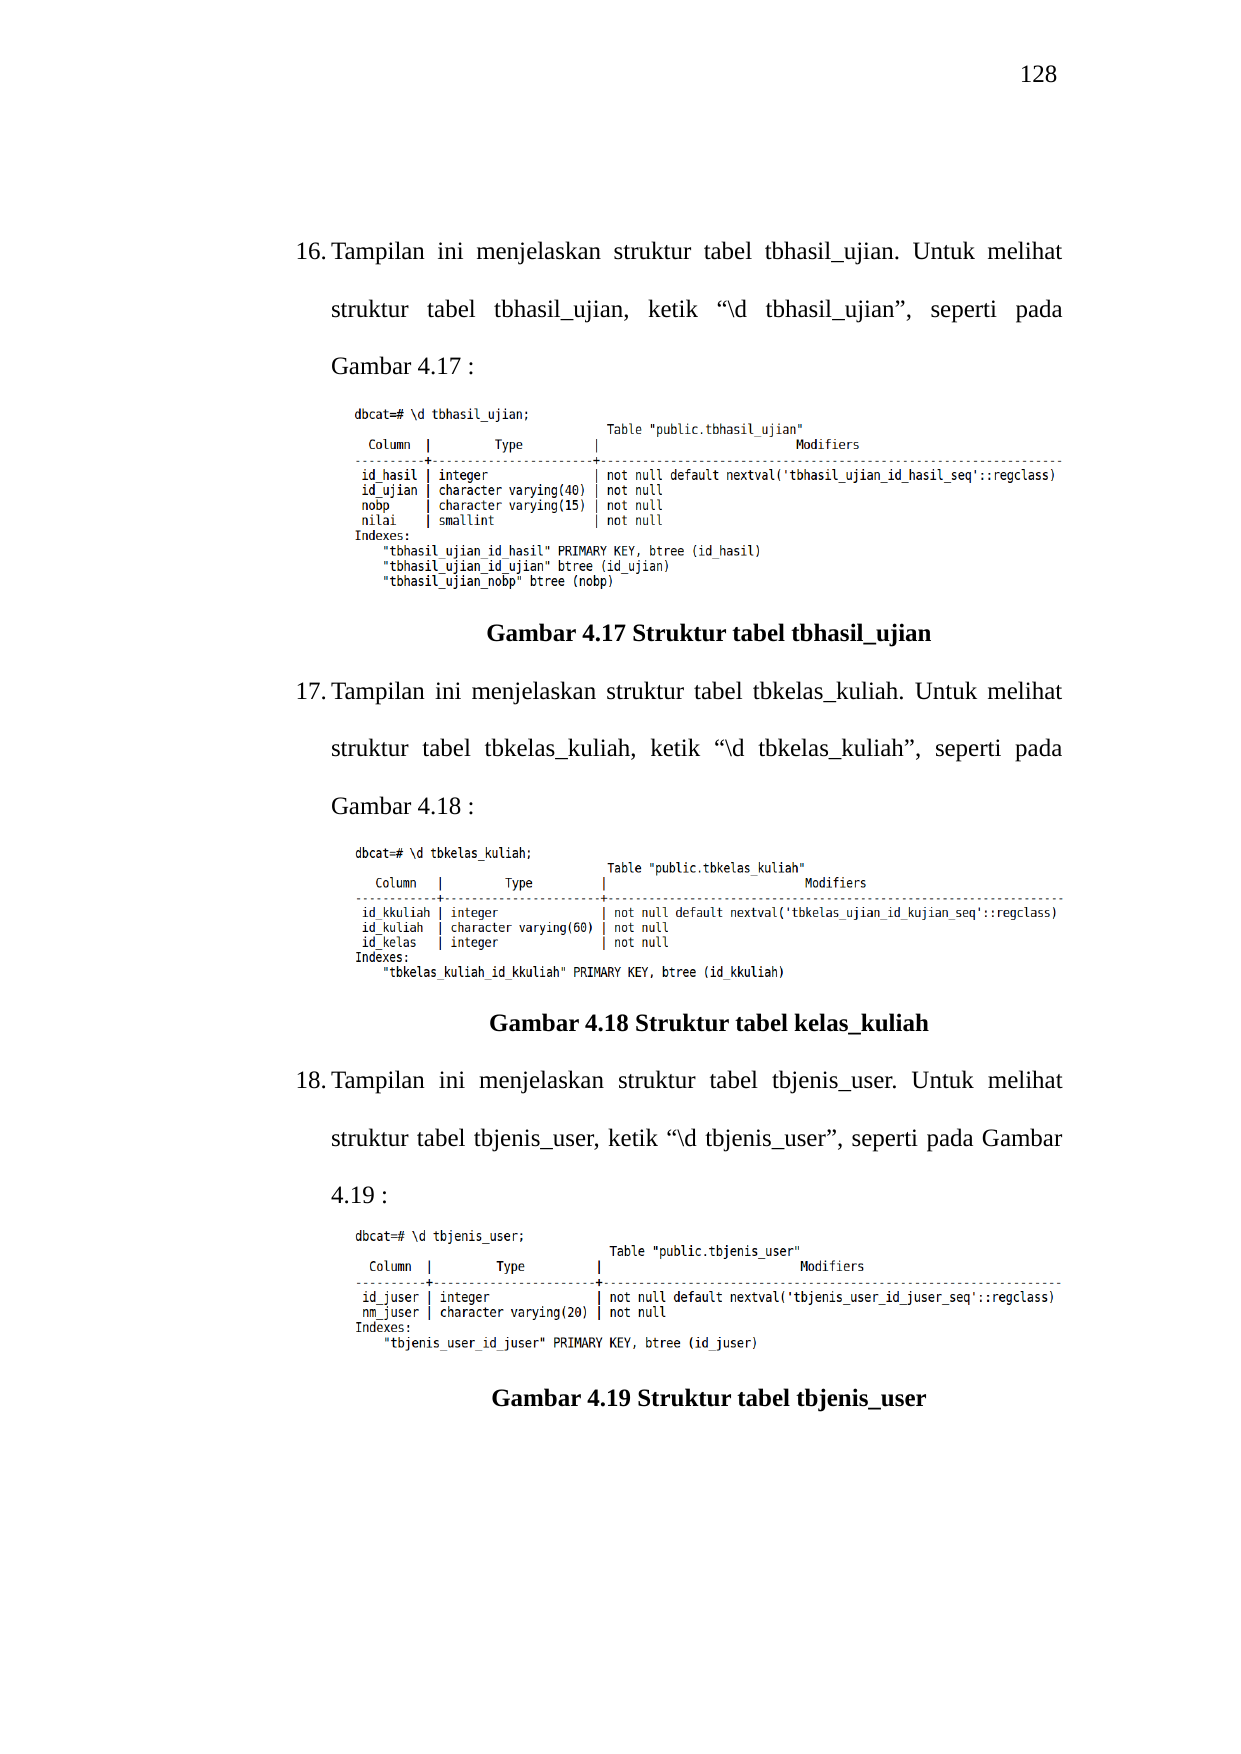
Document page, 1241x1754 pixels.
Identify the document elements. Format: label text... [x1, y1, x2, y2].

picture [354, 405, 1064, 590]
list Gambar 4.18 Struktur tabel kelas_kuliah [354, 980, 1063, 1037]
picture [354, 1225, 1064, 1354]
picture [354, 844, 1064, 980]
list Tampilan ini menjelaskan struktur tabel tbjenis_user. Untuk melihat struktur tabel tbjenis_user, ketik “\d tbjenis_user”, seperti pada Gambar 4.19 : [295, 848, 1063, 1209]
list Tampilan ini menjelaskan struktur tabel tbhasil_ujian. Untuk melihat struktur tabel tbhasil_ujian, ketik “\d tbhasil_ujian”, seperti pada Gambar 4.17 : [295, 236, 1063, 380]
list Tampilan ini menjelaskan struktur tabel tbkelas_kuliah. Untuk melihat struktur tabel tbkelas_kuliah, ketik “\d tbkelas_kuliah”, seperti pada Gambar 4.18 : [295, 409, 1063, 820]
list Gambar 4.19 Struktur tabel tbjenis_user [354, 1354, 1063, 1412]
list Gambar 4.17 Struktur tabel tbhasil_ujian [354, 590, 1063, 647]
